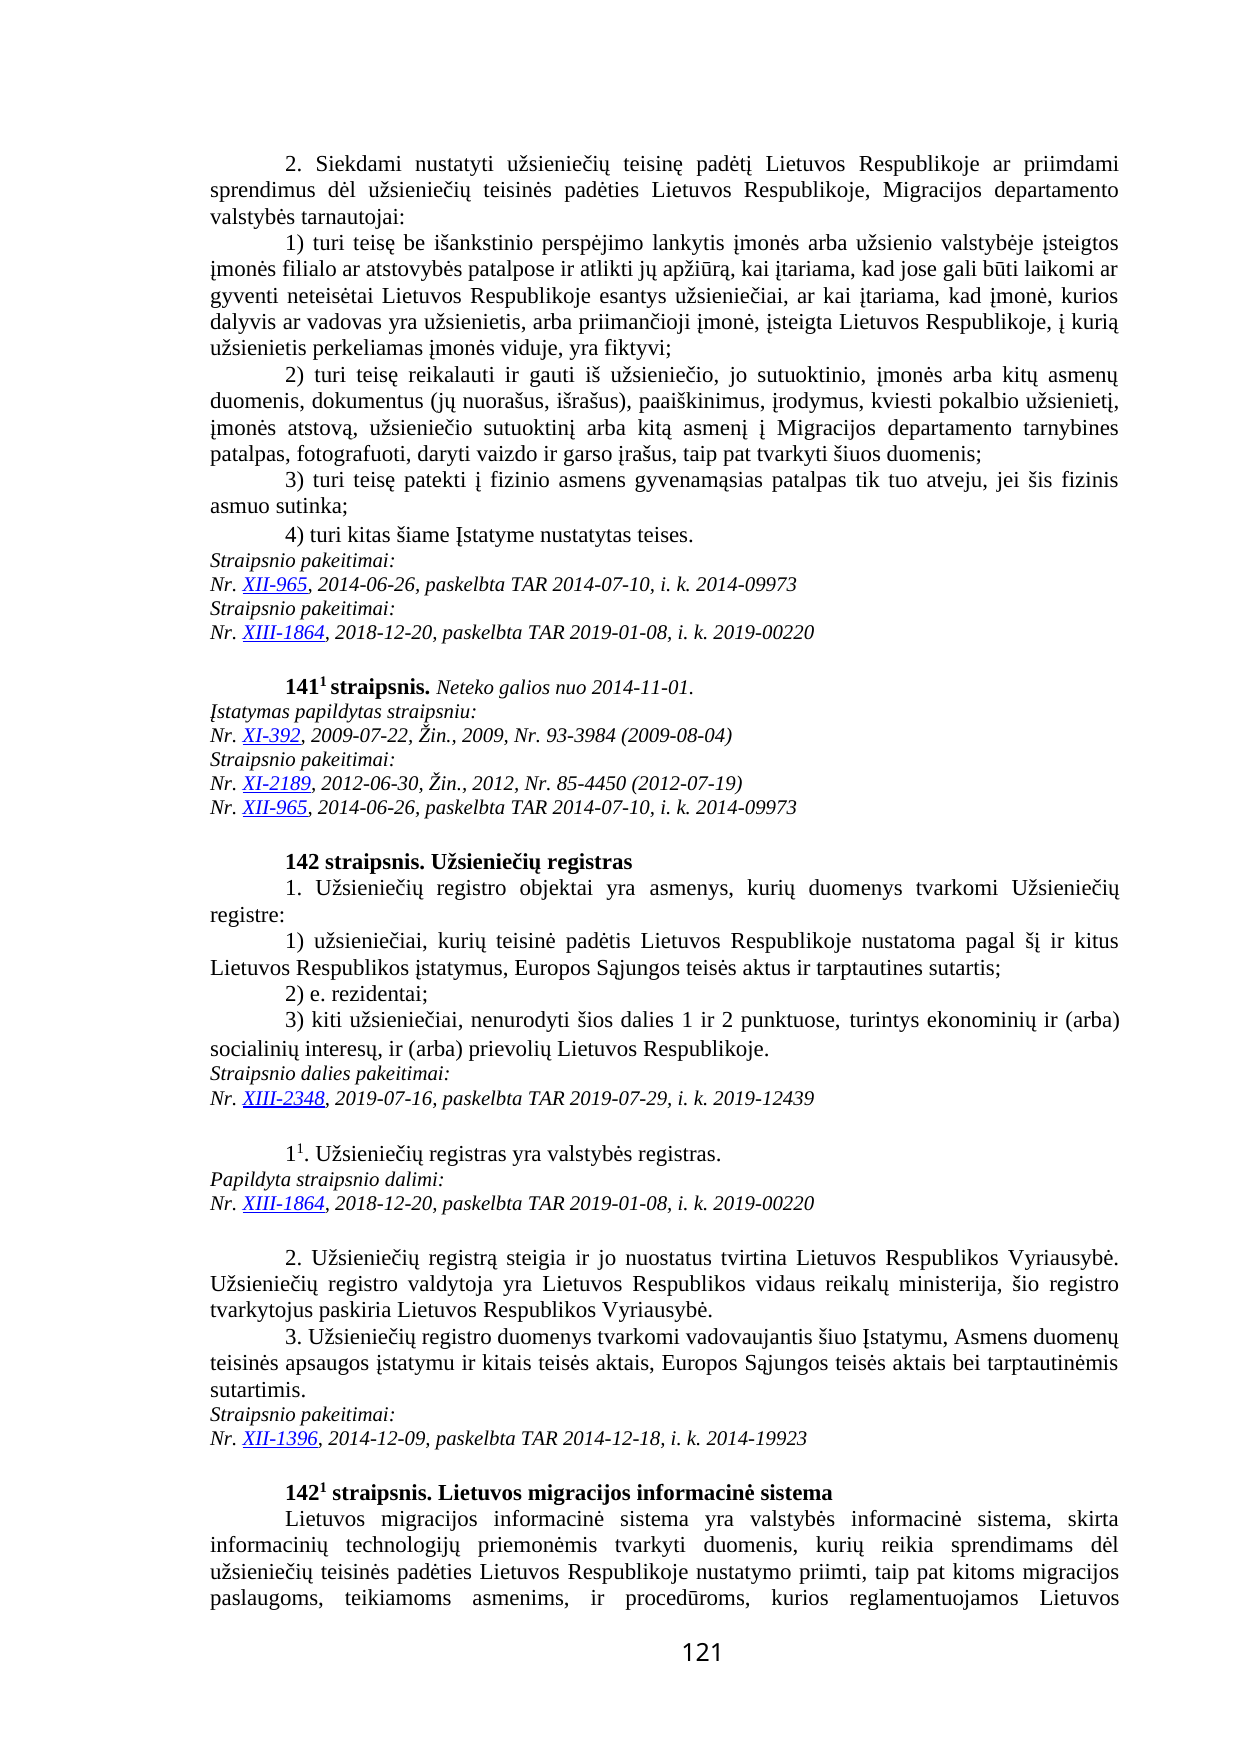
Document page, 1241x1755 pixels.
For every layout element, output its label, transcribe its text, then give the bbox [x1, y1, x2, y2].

text Straipsnio dalies pakeitimai: [210, 1061, 1120, 1085]
text 11. Užsieniečių registras yra valstybės registras. [210, 1138, 1120, 1167]
text 2) turi teisę reikalauti ir gauti iš užsieniečio, jo sutuoktinio, įmonės arba kitų asmenų duomenis, dokumentus (jų nuorašus, išrašus), paaiškinimus, įrodymus, kviesti pokalbio užsienietį, įmonės atstovą, užsieniečio sutuoktinį arba kitą asmenį į Migracijos departamento tarnybines patalpas, fotografuoti, daryti vaizdo ir garso įrašus, taip pat tvarkyti šiuos duomenis; [210, 361, 1120, 466]
text 3. Užsieniečių registro duomenys tvarkomi vadovaujantis šiuo Įstatymu, Asmens duomenų teisinės apsaugos įstatymu ir kitais teisės aktais, Europos Sąjungos teisės aktais bei tarptautinėmis sutartimis. [210, 1323, 1120, 1402]
text Straipsnio pakeitimai: [210, 1402, 1120, 1426]
text Straipsnio pakeitimai: [210, 596, 1120, 620]
text Nr. XIII-1864, 2018-12-20, paskelbta TAR 2019-01-08, i. k. 2019-00220 [210, 620, 1120, 644]
text Nr. XII-965, 2014-06-26, paskelbta TAR 2014-07-10, i. k. 2014-09973 [210, 795, 1120, 819]
text 4) turi kitas šiame Įstatyme nustatytas teises. [210, 519, 1120, 548]
subtitle 142 straipsnis. Užsieniečių registras [210, 848, 1120, 874]
text Įstatymas papildytas straipsniu: [210, 699, 1120, 723]
text Lietuvos migracijos informacinė sistema yra valstybės informacinė sistema, skirta informacinių technologijų priemonėmis tvarkyti duomenis, kurių reikia sprendimams dėl užsieniečių teisinės padėties Lietuvos Respublikoje nustatymo priimti, taip pat kitoms migracijos paslaugoms, teikiamoms asmenims, ir procedūroms, kurios reglamentuojamos Lietuvos [210, 1505, 1120, 1611]
text 2. Siekdami nustatyti užsieniečių teisinę padėtį Lietuvos Respublikoje ar priimdami sprendimus dėl užsieniečių teisinės padėties Lietuvos Respublikoje, Migracijos departamento valstybės tarnautojai: [210, 150, 1120, 229]
text Nr. XII-965, 2014-06-26, paskelbta TAR 2014-07-10, i. k. 2014-09973 [210, 572, 1120, 596]
text 1421 straipsnis. Lietuvos migracijos informacinė sistema [210, 1479, 1120, 1505]
text 1. Užsieniečių registro objektai yra asmenys, kurių duomenys tvarkomi Užsieniečių registre: [210, 874, 1120, 927]
text 2. Užsieniečių registrą steigia ir jo nuostatus tvirtina Lietuvos Respublikos Vyriausybė. Užsieniečių registro valdytoja yra Lietuvos Respublikos vidaus reikalų ministerija, šio registro tvarkytojus paskiria Lietuvos Respublikos Vyriausybė. [210, 1244, 1120, 1323]
text Straipsnio pakeitimai: [210, 548, 1120, 572]
text 1) užsieniečiai, kurių teisinė padėtis Lietuvos Respublikoje nustatoma pagal šį ir kitus Lietuvos Respublikos įstatymus, Europos Sąjungos teisės aktus ir tarptautines sutartis; [210, 927, 1120, 980]
text 1411 straipsnis. Neteko galios nuo 2014-11-01. [210, 673, 1120, 699]
text Nr. XIII-1864, 2018-12-20, paskelbta TAR 2019-01-08, i. k. 2019-00220 [210, 1191, 1120, 1215]
text Straipsnio pakeitimai: [210, 747, 1120, 771]
text Nr. XII-1396, 2014-12-09, paskelbta TAR 2014-12-18, i. k. 2014-19923 [210, 1426, 1120, 1450]
text Nr. XI-2189, 2012-06-30, Žin., 2012, Nr. 85-4450 (2012-07-19) [210, 771, 1120, 795]
text 3) kiti užsieniečiai, nenurodyti šios dalies 1 ir 2 punktuose, turintys ekonominių ir (arba) socialinių interesų, ir (arba) prievolių Lietuvos Respublikoje. [210, 1006, 1120, 1061]
text 3) turi teisę patekti į fizinio asmens gyvenamąsias patalpas tik tuo atveju, jei šis fizinis asmuo sutinka; [210, 466, 1120, 519]
text Papildyta straipsnio dalimi: [210, 1167, 1120, 1191]
text 1) turi teisę be išankstinio perspėjimo lankytis įmonės arba užsienio valstybėje įsteigtos įmonės filialo ar atstovybės patalpose ir atlikti jų apžiūrą, kai įtariama, kad jose gali būti laikomi ar gyventi neteisėtai Lietuvos Respublikoje esantys užsieniečiai, ar kai įtariama, kad įmonė, kurios dalyvis ar vadovas yra užsienietis, arba priimančioji įmonė, įsteigta Lietuvos Respublikoje, į kurią užsienietis perkeliamas įmonės viduje, yra fiktyvi; [210, 229, 1120, 361]
text Nr. XIII-2348, 2019-07-16, paskelbta TAR 2019-07-29, i. k. 2019-12439 [210, 1085, 1120, 1109]
text Nr. XI-392, 2009-07-22, Žin., 2009, Nr. 93-3984 (2009-08-04) [210, 723, 1120, 747]
text 2) e. rezidentai; [210, 980, 1120, 1006]
